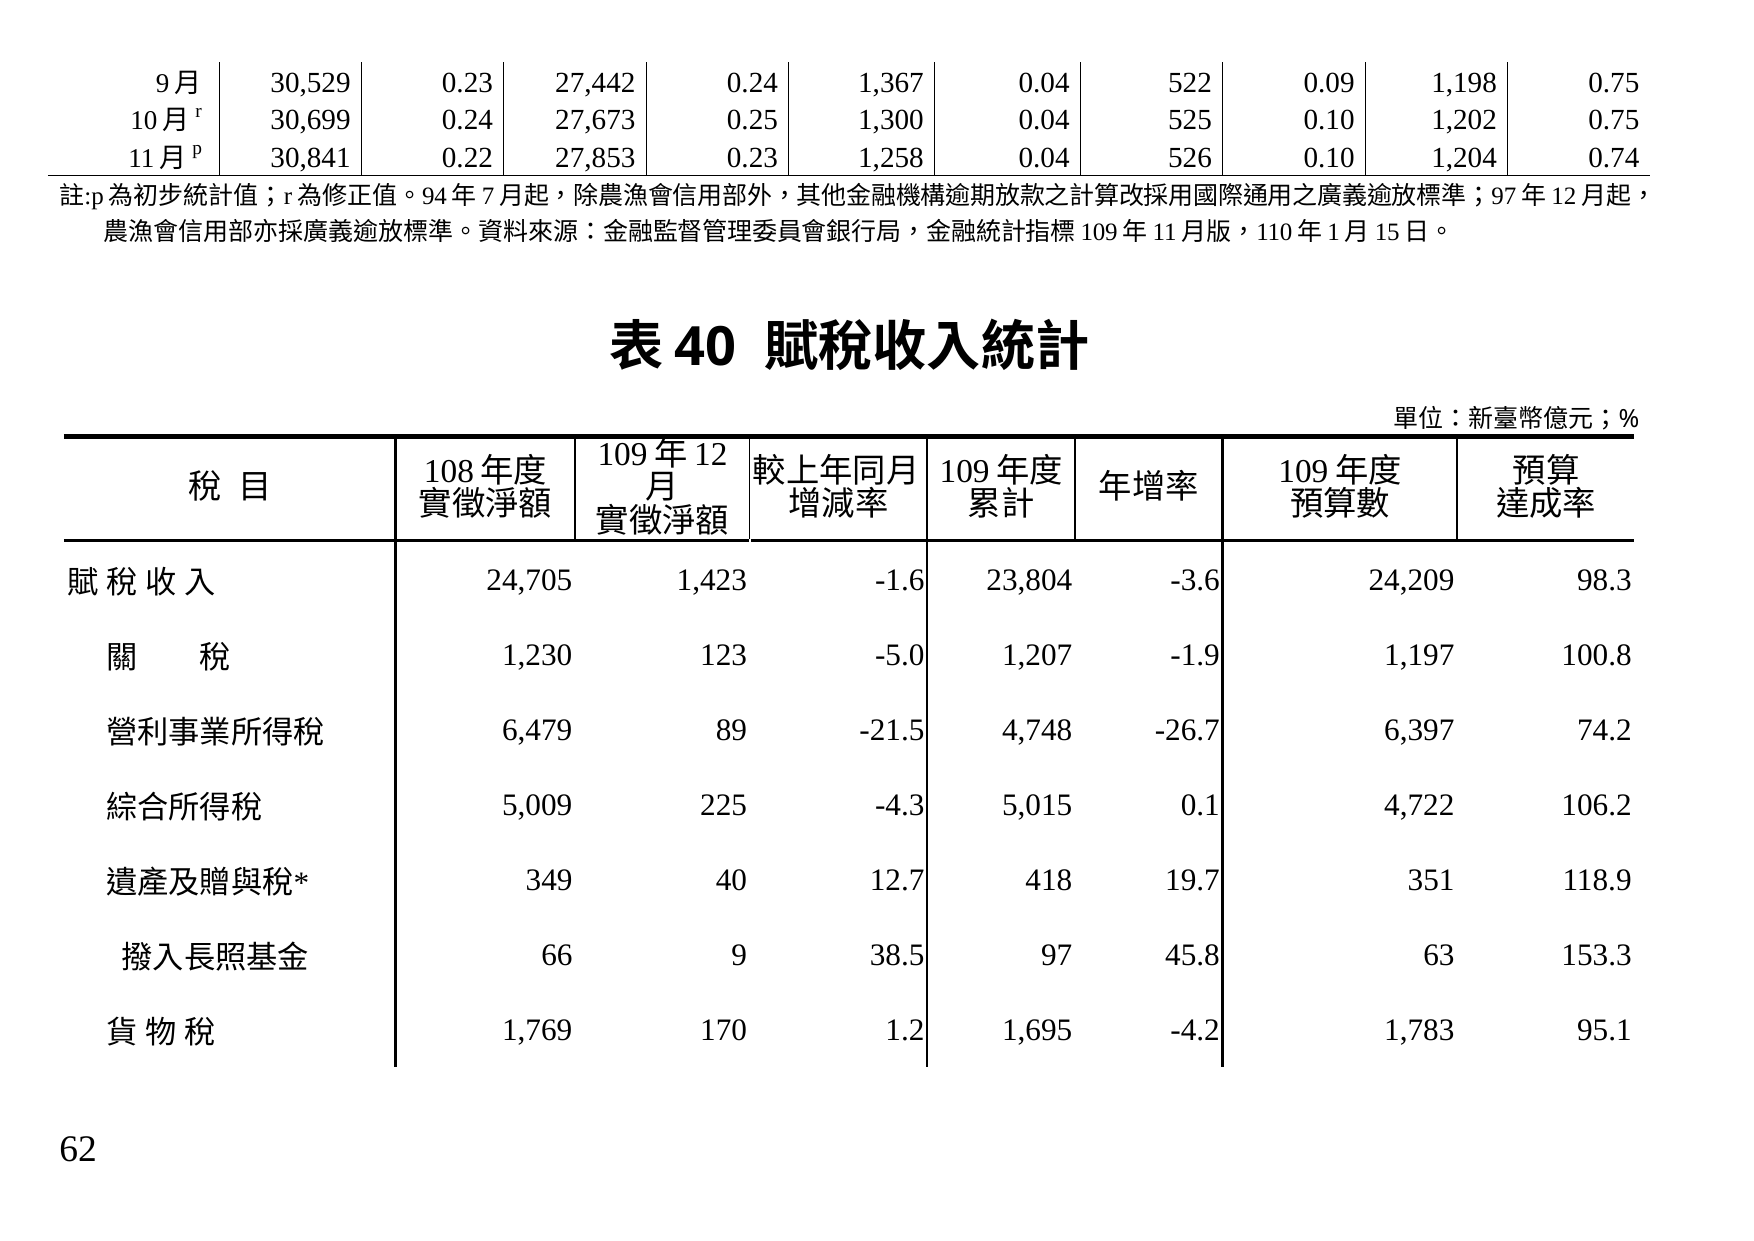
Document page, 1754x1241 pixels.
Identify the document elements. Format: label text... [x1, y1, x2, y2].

table_cell 123 [575, 617, 749, 692]
table_cell -4.3 [751, 767, 926, 842]
table_header 108年度 實徵淨額 [397, 439, 574, 539]
table_cell 24,209 [1224, 542, 1457, 617]
table_header 預算 達成率 [1458, 439, 1634, 539]
table_cell 1,423 [575, 542, 749, 617]
table_cell 5,015 [928, 767, 1075, 842]
table_cell 遺產及贈與稅* [64, 842, 394, 917]
table_cell -3.6 [1075, 542, 1221, 617]
table_cell 24,705 [397, 542, 575, 617]
text 註:p為初步統計值；r為修正值。94年7月起，除農漁會信用部外，其他金融機構逾期放款之計算改採用國際通用之廣義逾放標準；97年12月起，農漁會信用部亦採廣義逾放標準。資料來源：金融監督管理委員會銀行局，金融統計指標109年11月版，110年1月15日。 [59, 176, 1639, 248]
table_cell 1,258 [789, 137, 934, 174]
table_cell 1,695 [928, 992, 1075, 1067]
table_cell 1,300 [789, 100, 934, 137]
table_cell -26.7 [1075, 692, 1221, 767]
table_cell 1,783 [1224, 992, 1457, 1067]
table_cell 418 [928, 842, 1075, 917]
table_cell 349 [397, 842, 575, 917]
table_cell 97 [928, 917, 1075, 992]
table_cell 0.75 [1508, 62, 1650, 99]
table_cell 0.10 [1223, 100, 1365, 137]
table_cell 19.7 [1075, 842, 1221, 917]
table_cell 30,699 [220, 100, 361, 137]
table_cell 10月r [48, 100, 219, 137]
table_cell 1,204 [1366, 137, 1507, 174]
table_cell 12.7 [751, 842, 926, 917]
table_cell 0.23 [362, 62, 503, 99]
table_cell 0.24 [362, 100, 503, 137]
table_cell 5,009 [397, 767, 575, 842]
table_cell 關 稅 [64, 617, 394, 692]
table_header 109年12月 實徵淨額 [576, 439, 749, 539]
table_cell 522 [1081, 62, 1222, 99]
table_header 稅 目 [64, 439, 394, 539]
table_header 年增率 [1076, 439, 1221, 539]
table_cell 4,748 [928, 692, 1075, 767]
table_cell 9月 [48, 62, 219, 99]
table_cell 撥入長照基金 [64, 917, 394, 992]
table_cell 1,207 [928, 617, 1075, 692]
table_cell 0.23 [647, 137, 788, 174]
table_cell 1,197 [1224, 617, 1457, 692]
table_cell 1.2 [751, 992, 926, 1067]
table_cell 351 [1224, 842, 1457, 917]
table_cell -21.5 [751, 692, 926, 767]
table_cell 23,804 [928, 542, 1075, 617]
table_cell 526 [1081, 137, 1222, 174]
table_cell 27,673 [504, 100, 646, 137]
table_cell 89 [575, 692, 749, 767]
table_cell 1,230 [397, 617, 575, 692]
table_cell 30,841 [220, 137, 361, 174]
table_cell 賦 稅 收 入 [64, 542, 394, 617]
table_cell 6,479 [397, 692, 575, 767]
table_cell 27,442 [504, 62, 646, 99]
table_cell 74.2 [1457, 692, 1634, 767]
table_cell 153.3 [1457, 917, 1634, 992]
table_cell 貨 物 稅 [64, 992, 394, 1067]
table_cell -1.9 [1075, 617, 1221, 692]
table_cell 225 [575, 767, 749, 842]
table_cell 95.1 [1457, 992, 1634, 1067]
table_cell 170 [575, 992, 749, 1067]
table_cell 0.74 [1508, 137, 1650, 174]
table_cell 63 [1224, 917, 1457, 992]
table_cell 118.9 [1457, 842, 1634, 917]
table_cell 4,722 [1224, 767, 1457, 842]
table_cell 38.5 [751, 917, 926, 992]
table_cell 0.04 [935, 137, 1080, 174]
subtitle 表40 賦稅收入統計 [59, 286, 1639, 398]
table_cell 66 [397, 917, 575, 992]
table_cell 30,529 [220, 62, 361, 99]
table_cell -5.0 [751, 617, 926, 692]
text 單位：新臺幣億元；% [59, 398, 1639, 434]
table_cell 106.2 [1457, 767, 1634, 842]
table_cell -4.2 [1075, 992, 1221, 1067]
table_header 109年度累計 [928, 439, 1074, 539]
table_cell 1,202 [1366, 100, 1507, 137]
table_cell 40 [575, 842, 749, 917]
table_cell 45.8 [1075, 917, 1221, 992]
table_cell 0.04 [935, 62, 1080, 99]
table_cell 9 [575, 917, 749, 992]
table_cell 0.09 [1223, 62, 1365, 99]
table_header 109年度 預算數 [1224, 439, 1456, 539]
table_cell 11月p [48, 137, 219, 174]
table_cell 0.04 [935, 100, 1080, 137]
table_cell 0.22 [362, 137, 503, 174]
table_cell 6,397 [1224, 692, 1457, 767]
table_cell 營利事業所得稅 [64, 692, 394, 767]
table_cell 0.75 [1508, 100, 1650, 137]
table_cell -1.6 [751, 542, 926, 617]
table_cell 100.8 [1457, 617, 1634, 692]
table_cell 1,198 [1366, 62, 1507, 99]
table_cell 525 [1081, 100, 1222, 137]
table_cell 0.25 [647, 100, 788, 137]
table_cell 綜合所得稅 [64, 767, 394, 842]
table_cell 98.3 [1457, 542, 1634, 617]
table_cell 0.10 [1223, 137, 1365, 174]
table_cell 1,367 [789, 62, 934, 99]
table_cell 1,769 [397, 992, 575, 1067]
table_header 較上年同月 增減率 [750, 439, 926, 539]
table_cell 27,853 [504, 137, 646, 174]
table_cell 0.24 [647, 62, 788, 99]
table_cell 0.1 [1075, 767, 1221, 842]
